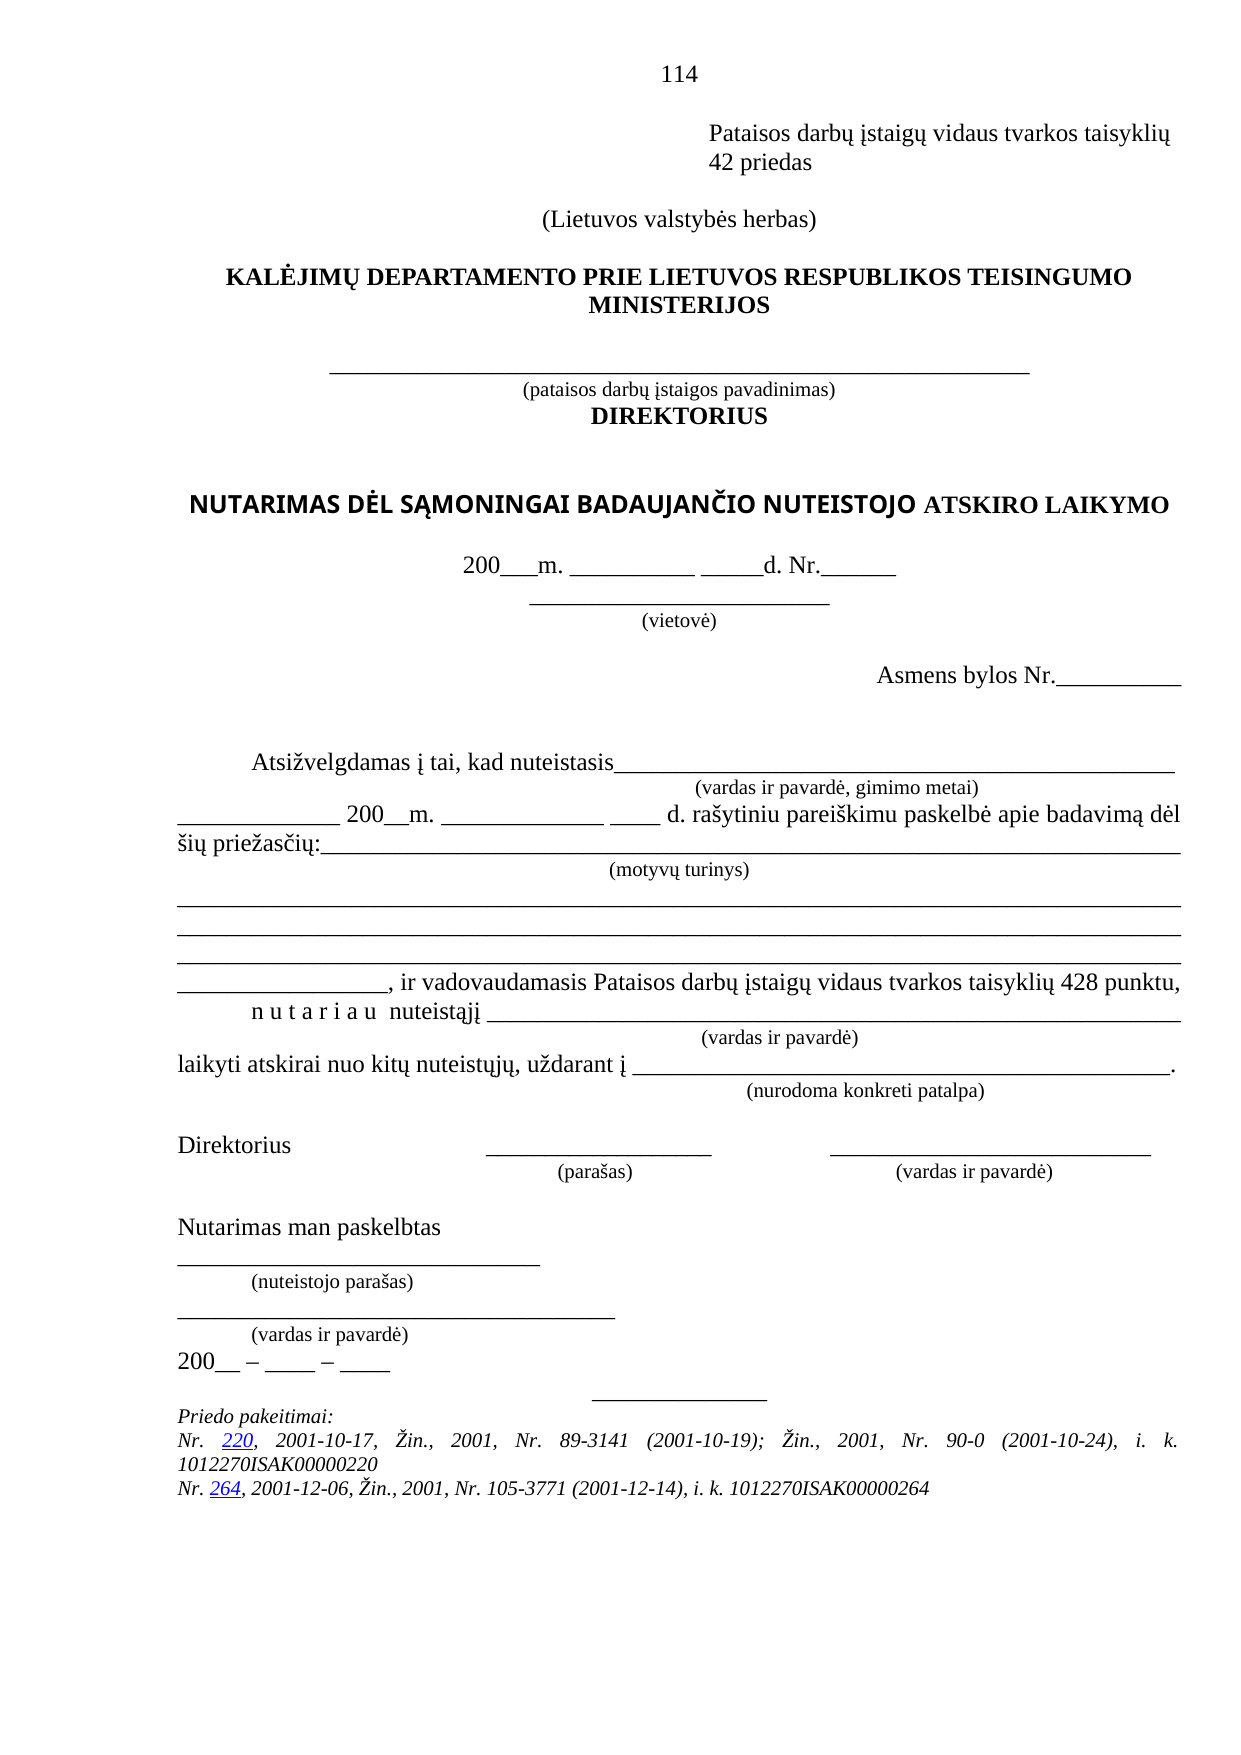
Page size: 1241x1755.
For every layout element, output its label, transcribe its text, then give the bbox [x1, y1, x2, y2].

text ______________ [177, 1375, 1181, 1404]
text (vardas ir pavardė) [177, 1322, 1181, 1346]
text Nr. 220, 2001-10-17, Žin., 2001, Nr. 89-3141 (2001-10-19); Žin., 2001, Nr. 90-0 (2001-10-24), i. k. 1012270ISAK00000220 [177, 1428, 1181, 1476]
text (nuteistojo parašas) [177, 1269, 1181, 1293]
text 42 priedas [177, 147, 1181, 176]
text Direktorius [177, 1130, 1181, 1159]
text ___________________________________ [177, 1293, 1181, 1322]
text (pataisos darbų įstaigos pavadinimas) [177, 377, 1181, 401]
text Priedo pakeitimai: [177, 1404, 1181, 1428]
text _____________________________ [177, 1241, 1181, 1269]
text DIREKTORIUS [177, 401, 1181, 430]
text nutariau nuteistąjį [177, 996, 1181, 1025]
text (motyvų turinys) [177, 857, 1181, 881]
text ________________________ [177, 579, 1181, 607]
text Pataisos darbų įstaigų vidaus tvarkos taisyklių [709, 118, 1181, 147]
text Nutarimas man paskelbtas [177, 1212, 1181, 1241]
text KALĖJIMŲ DEPARTAMENTO PRIE LIETUVOS RESPUBLIKOS TEISINGUMO MINISTERIJOS [177, 262, 1181, 319]
text (vietovė) [177, 607, 1181, 632]
text (vardas ir pavardė) [627, 1025, 1181, 1049]
text laikyti atskirai nuo kitų nuteistųjų, uždarant į ___________________________________________. [177, 1049, 1181, 1077]
text NUTARIMAS DĖL SĄMONINGAI BADAUJANČIO NUTEISTOJO ATSKIRO LAIKYMO [177, 487, 1181, 521]
text (nurodoma konkreti patalpa) [177, 1077, 1181, 1102]
text (vardas ir pavardė, gimimo metai) [177, 775, 1181, 799]
text Atsižvelgdamas į tai, kad nuteistasis [177, 747, 1181, 775]
text _____________ 200__m. _____________ ____ d. rašytiniu pareiškimu paskelbė apie badavimą dėl šių priežasčių: [177, 799, 1181, 857]
text 200___m. __________ _____d. Nr.______ [177, 550, 1181, 579]
text Nr. 264, 2001-12-06, Žin., 2001, Nr. 105-3771 (2001-12-14), i. k. 1012270ISAK00000264 [177, 1476, 1181, 1500]
text Asmens bylos Nr.__________ [702, 660, 1181, 689]
text 200__ – ____ – ____ [177, 1346, 1181, 1375]
text (Lietuvos valstybės herbas) [177, 204, 1181, 233]
text (parašas) (vardas ir pavardė) [177, 1159, 1181, 1183]
text , ir vadovaudamasis Pataisos darbų įstaigų vidaus tvarkos taisyklių 428 punktu, [177, 967, 1181, 996]
text ________________________________________________________ [177, 348, 1181, 377]
